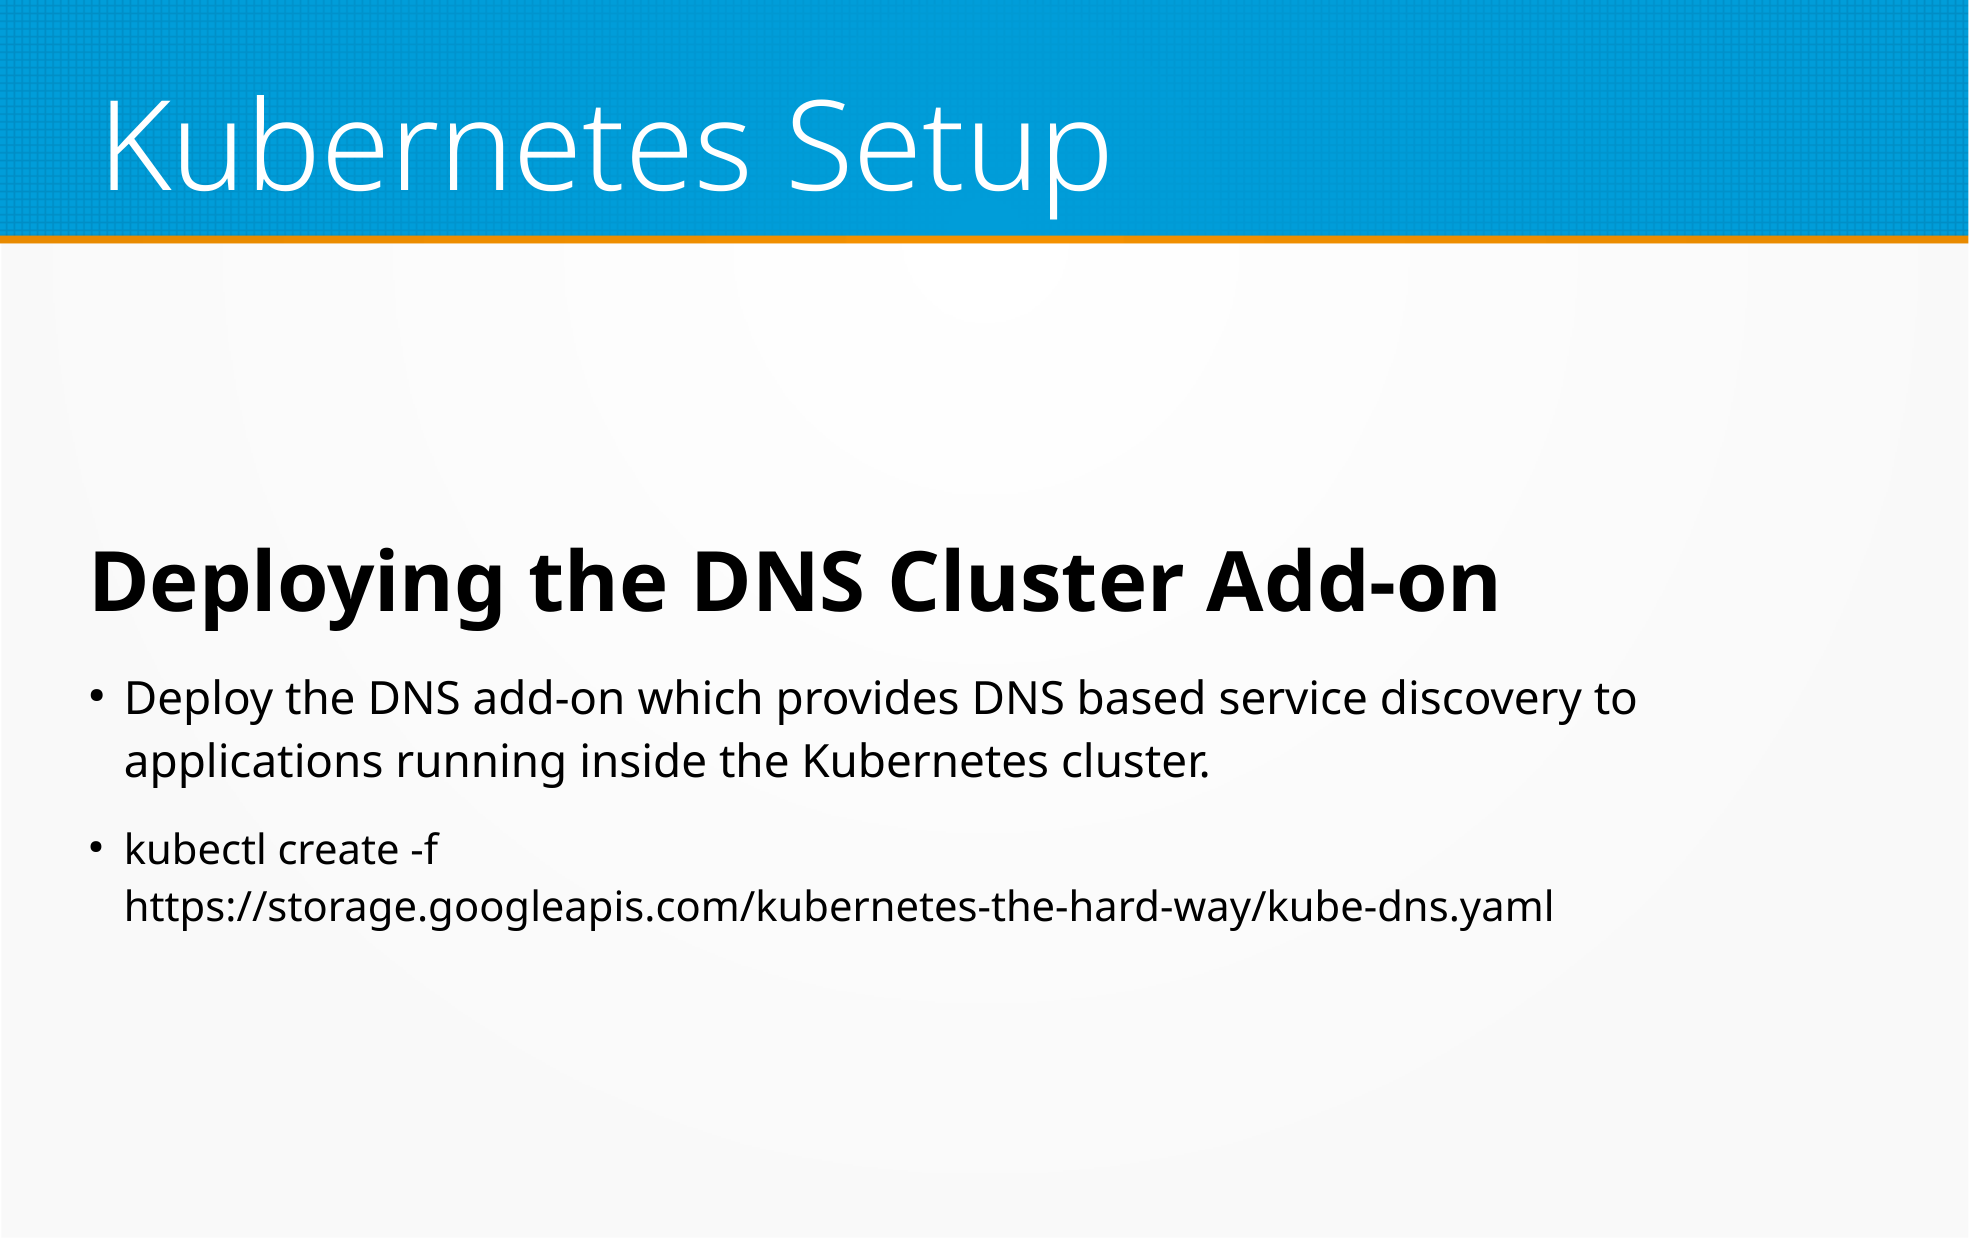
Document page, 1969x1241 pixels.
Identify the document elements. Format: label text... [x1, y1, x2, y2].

text_box Deploying the DNS Cluster Add-on Deploy the DNS add-on which provides DNS based service discovery to applications running inside the Kubernetes cluster. kubectl create -f https://storage.googleapis.com/kubernetes-the-hard-way/kube-dns.yaml [82, 293, 1772, 1163]
title Kubernetes Setup [98, 19, 1870, 227]
picture [0, 236, 1969, 1241]
